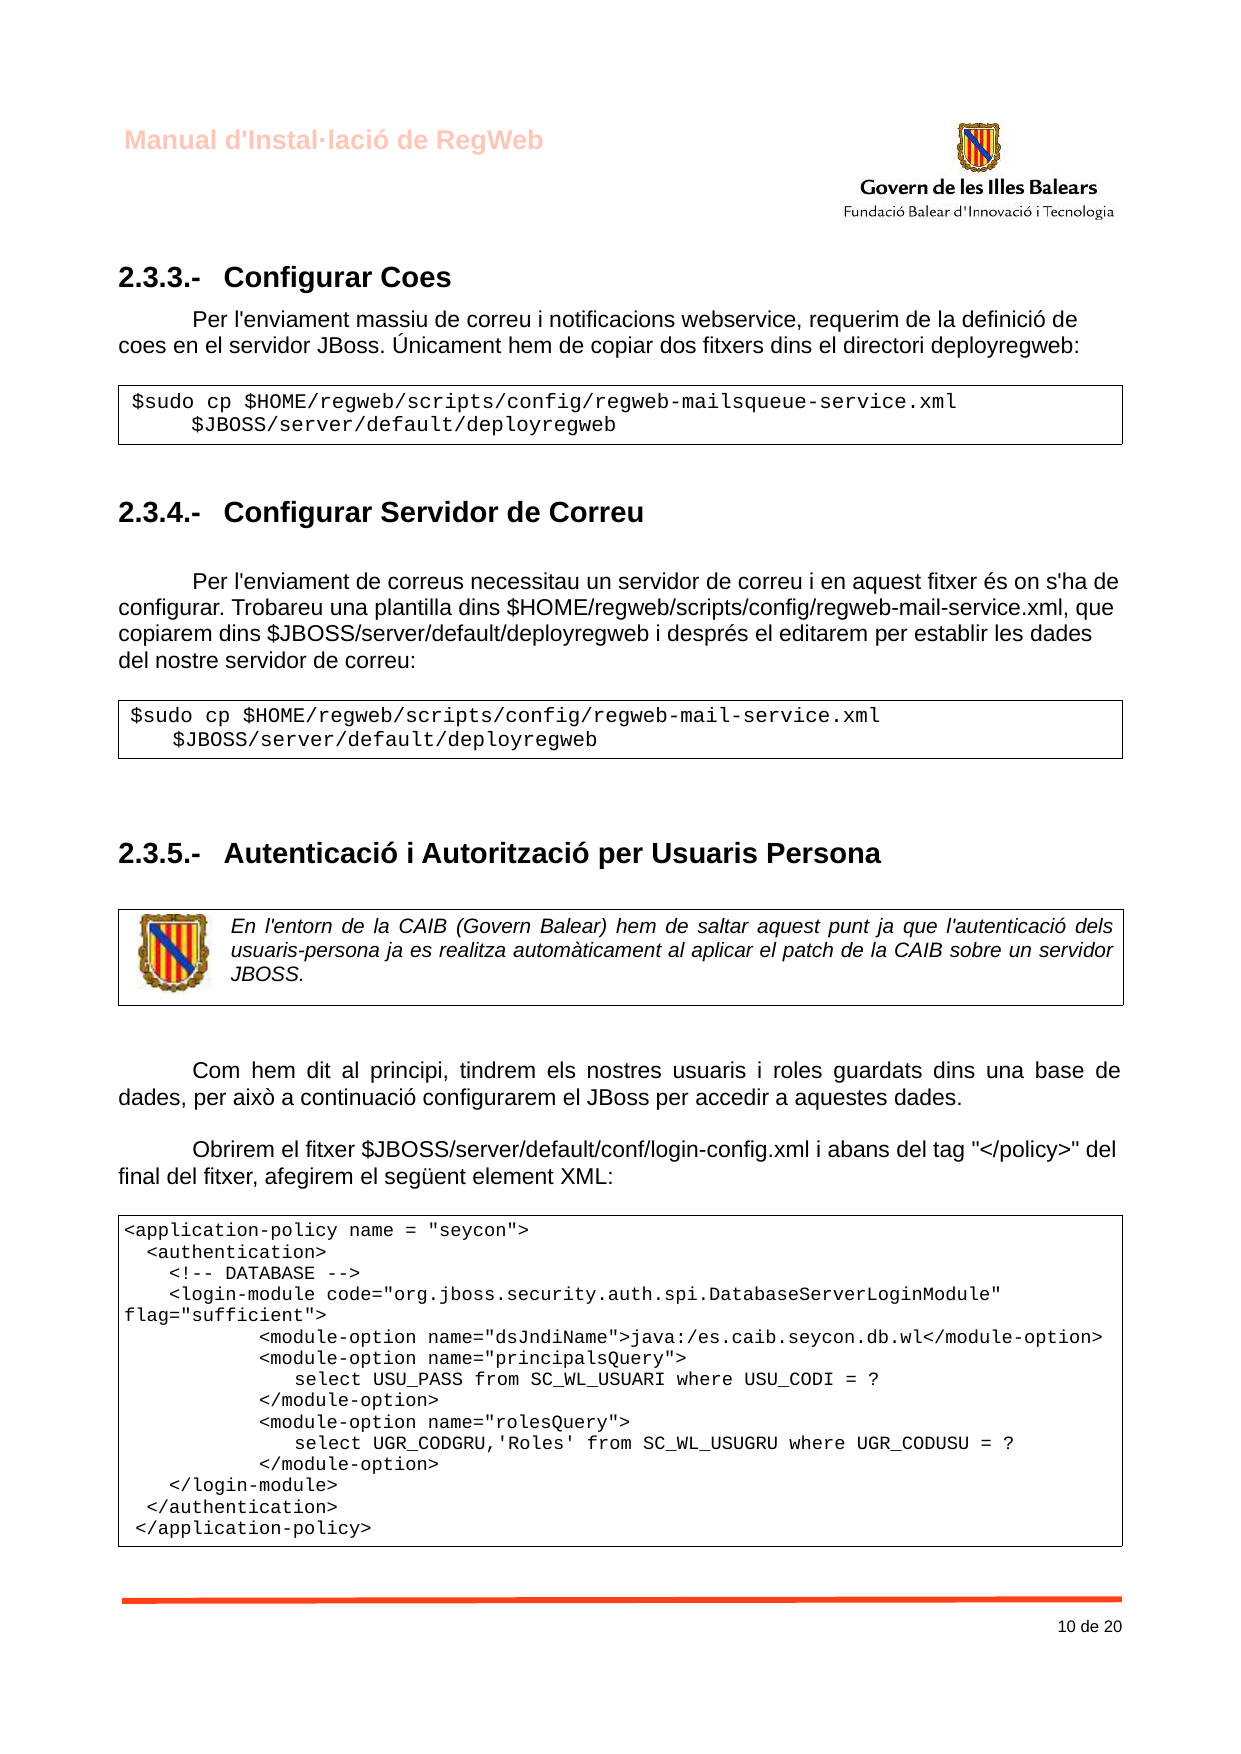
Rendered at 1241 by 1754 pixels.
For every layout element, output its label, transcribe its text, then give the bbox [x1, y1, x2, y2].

table_header <application-policy name = "seycon"> <authentication> <!-- DATABASE --> <login-module code="org.jboss.security.auth.spi.DatabaseServerLoginModule" flag="sufficient"> <module-option name="dsJndiName">java:/es.caib.seycon.db.wl</module-option> <module-option name="principalsQuery"> select USU_PASS from SC_WL_USUARI where USU_CODI = ? </module-option> <module-option name="rolesQuery"> select UGR_CODGRU,'Roles' from SC_WL_USUGRU where UGR_CODUSU = ? </module-option> </login-module> </authentication> </application-policy> [119, 1216, 1122, 1546]
picture [134, 914, 214, 994]
subtitle Configurar Coes [118, 260, 1122, 293]
table_header En l'entorn de la CAIB (Govern Balear) hem de saltar aquest punt ja que l'autenticació dels usuaris-persona ja es realitza automàticament al aplicar el patch de la CAIB sobre un servidor JBOSS. [225, 910, 1123, 1004]
subtitle Configurar Servidor de Correu [118, 495, 1122, 529]
text Com hem dit al principi, tindrem els nostres usuaris i roles guardats dins una base de dades, per això a continuació configurarem el JBoss per accedir a aquestes dades. [118, 1057, 1122, 1110]
table_header $sudo cp $HOME/regweb/scripts/config/regweb-mail-service.xml $JBOSS/server/default/deployregweb [119, 701, 1122, 758]
picture [840, 123, 1117, 220]
table_header [119, 910, 225, 1004]
text Obrirem el fitxer $JBOSS/server/default/conf/login-config.xml i abans del tag "</policy>" del final del fitxer, afegirem el següent element XML: [118, 1136, 1122, 1189]
text Per l'enviament de correus necessitau un servidor de correu i en aquest fitxer és on s'ha de configurar. Trobareu una plantilla dins $HOME/regweb/scripts/config/regweb-mail-service.xml, que copiarem dins $JBOSS/server/default/deployregweb i després el editarem per establir les dades del nostre servidor de correu: [118, 568, 1122, 673]
subtitle Autenticació i Autorització per Usuaris Persona [118, 836, 1122, 870]
table_header $sudo cp $HOME/regweb/scripts/config/regweb-mailsqueue-service.xml $JBOSS/server/default/deployregweb [119, 386, 1122, 444]
text Per l'enviament massiu de correu i notificacions webservice, requerim de la definició de coes en el servidor JBoss. Únicament hem de copiar dos fitxers dins el directori deployregweb: [118, 306, 1122, 359]
